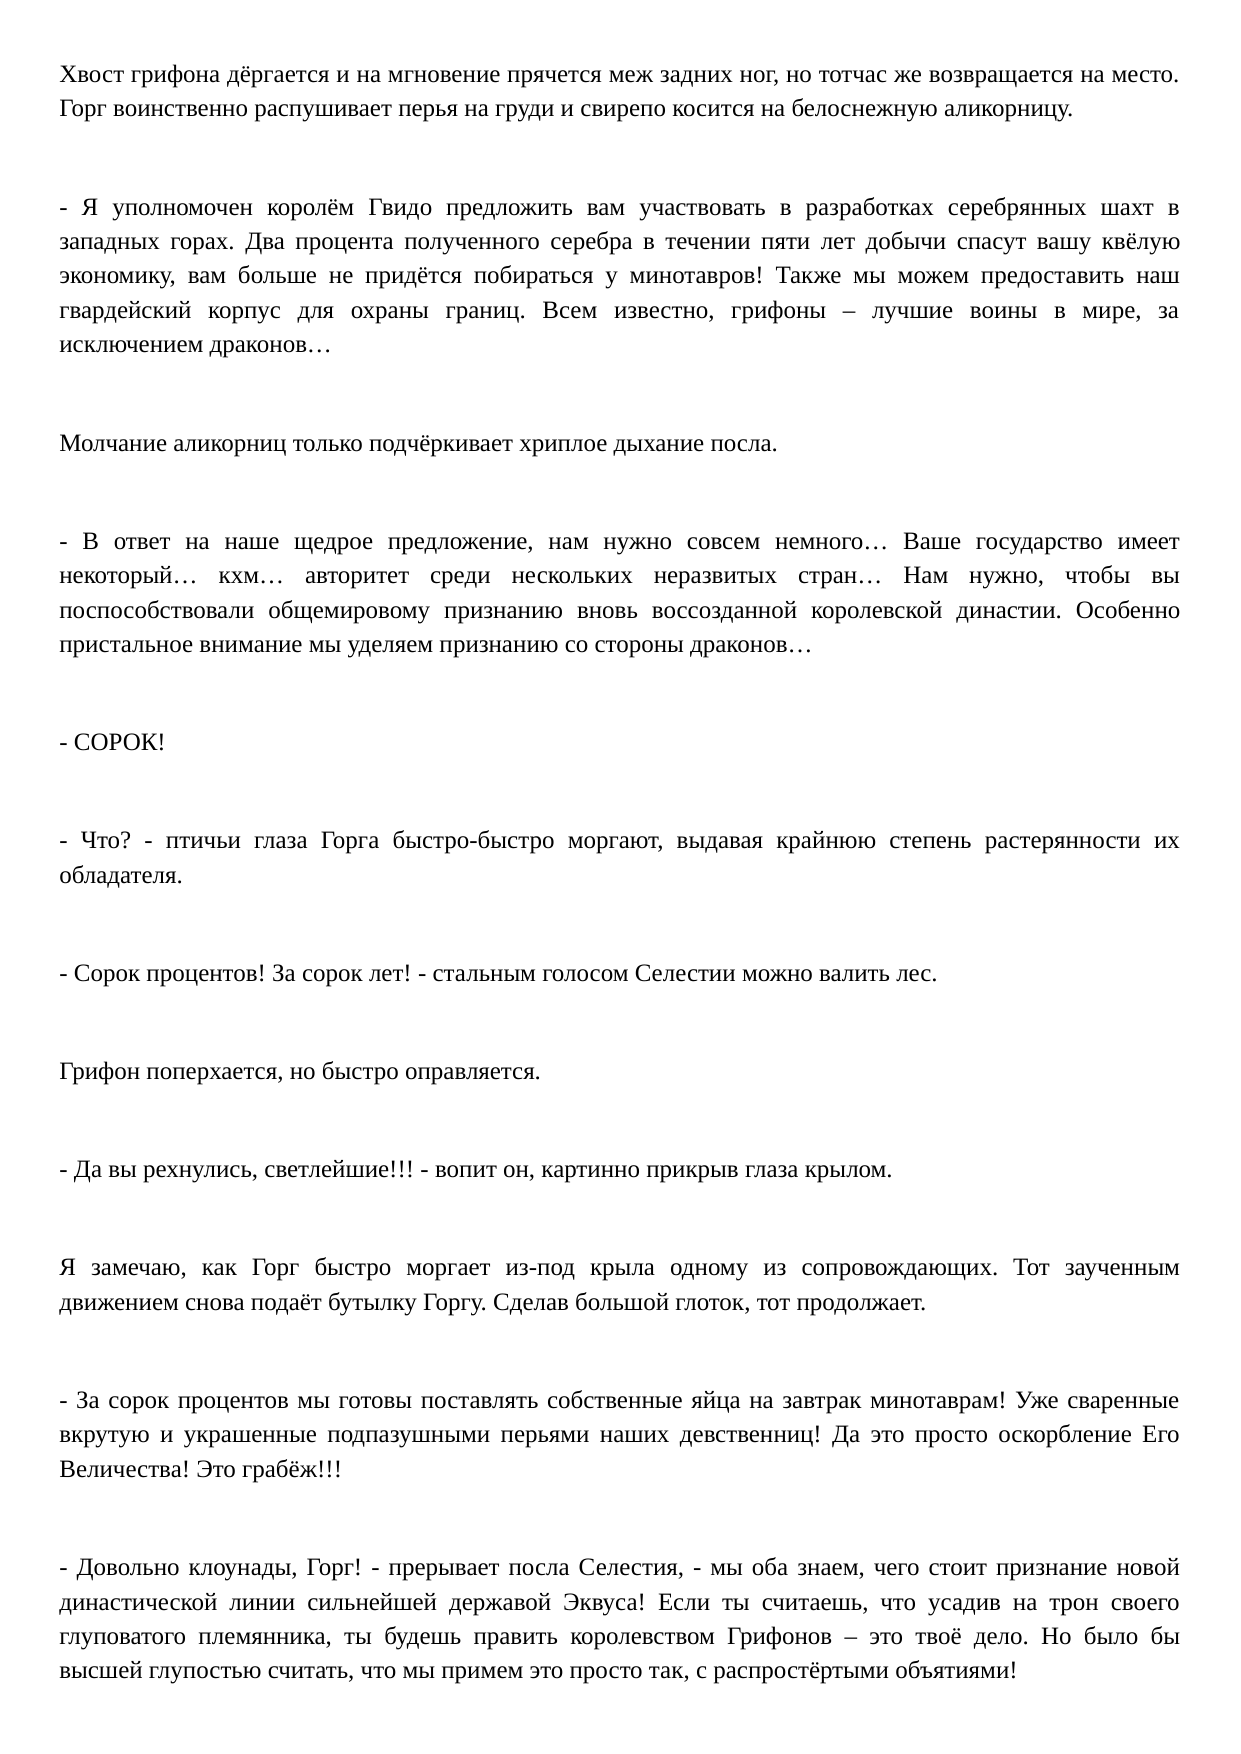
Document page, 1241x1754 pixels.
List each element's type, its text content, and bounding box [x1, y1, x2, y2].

text Грифон поперхается, но быстро оправляется. [59, 1056, 1181, 1085]
text - Да вы рехнулись, светлейшие!!! - вопит он, картинно прикрыв глаза крылом. [59, 1154, 1181, 1183]
text - Что? - птичьи глаза Горга быстро-быстро моргают, выдавая крайнюю степень растерянности их обладателя. [59, 826, 1181, 889]
text - Я уполномочен королём Гвидо предложить вам участвовать в разработках серебрянных шахт в западных горах. Два процента полученного серебра в течении пяти лет добычи спасут вашу квёлую экономику, вам больше не придётся побираться у минотавров! Также мы можем предоставить наш гвардейский корпус для охраны границ. Всем известно, грифоны – лучшие воины в мире, за исключением драконов… [59, 192, 1181, 358]
text Хвост грифона дёргается и на мгновение прячется меж задних ног, но тотчас же возвращается на место. Горг воинственно распушивает перья на груди и свирепо косится на белоснежную аликорницу. [59, 59, 1181, 122]
text - Сорок процентов! За сорок лет! - стальным голосом Селестии можно валить лес. [59, 958, 1181, 987]
text - СОРОК! [59, 727, 1181, 756]
text - В ответ на наше щедрое предложение, нам нужно совсем немного… Ваше государство имеет некоторый… кхм… авторитет среди нескольких неразвитых стран… Нам нужно, чтобы вы поспособствовали общемировому признанию вновь воссозданной королевской династии. Особенно пристальное внимание мы уделяем признанию со стороны драконов… [59, 526, 1181, 658]
text - За сорок процентов мы готовы поставлять собственные яйца на завтрак минотаврам! Уже сваренные вкрутую и украшенные подпазушными перьями наших девственниц! Да это просто оскорбление Его Величества! Это грабёж!!! [59, 1385, 1181, 1483]
text - Довольно клоунады, Горг! - прерывает посла Селестия, - мы оба знаем, чего стоит признание новой династической линии сильнейшей державой Эквуса! Если ты считаешь, что усадив на трон своего глуповатого племянника, ты будешь править королевством Грифонов – это твоё дело. Но было бы высшей глупостью считать, что мы примем это просто так, с распростёртыми объятиями! [59, 1552, 1181, 1684]
text Молчание аликорниц только подчёркивает хриплое дыхание посла. [59, 428, 1181, 456]
text Я замечаю, как Горг быстро моргает из-под крыла одному из сопровождающих. Тот заученным движением снова подаёт бутылку Горгу. Сделав большой глоток, тот продолжает. [59, 1252, 1181, 1316]
